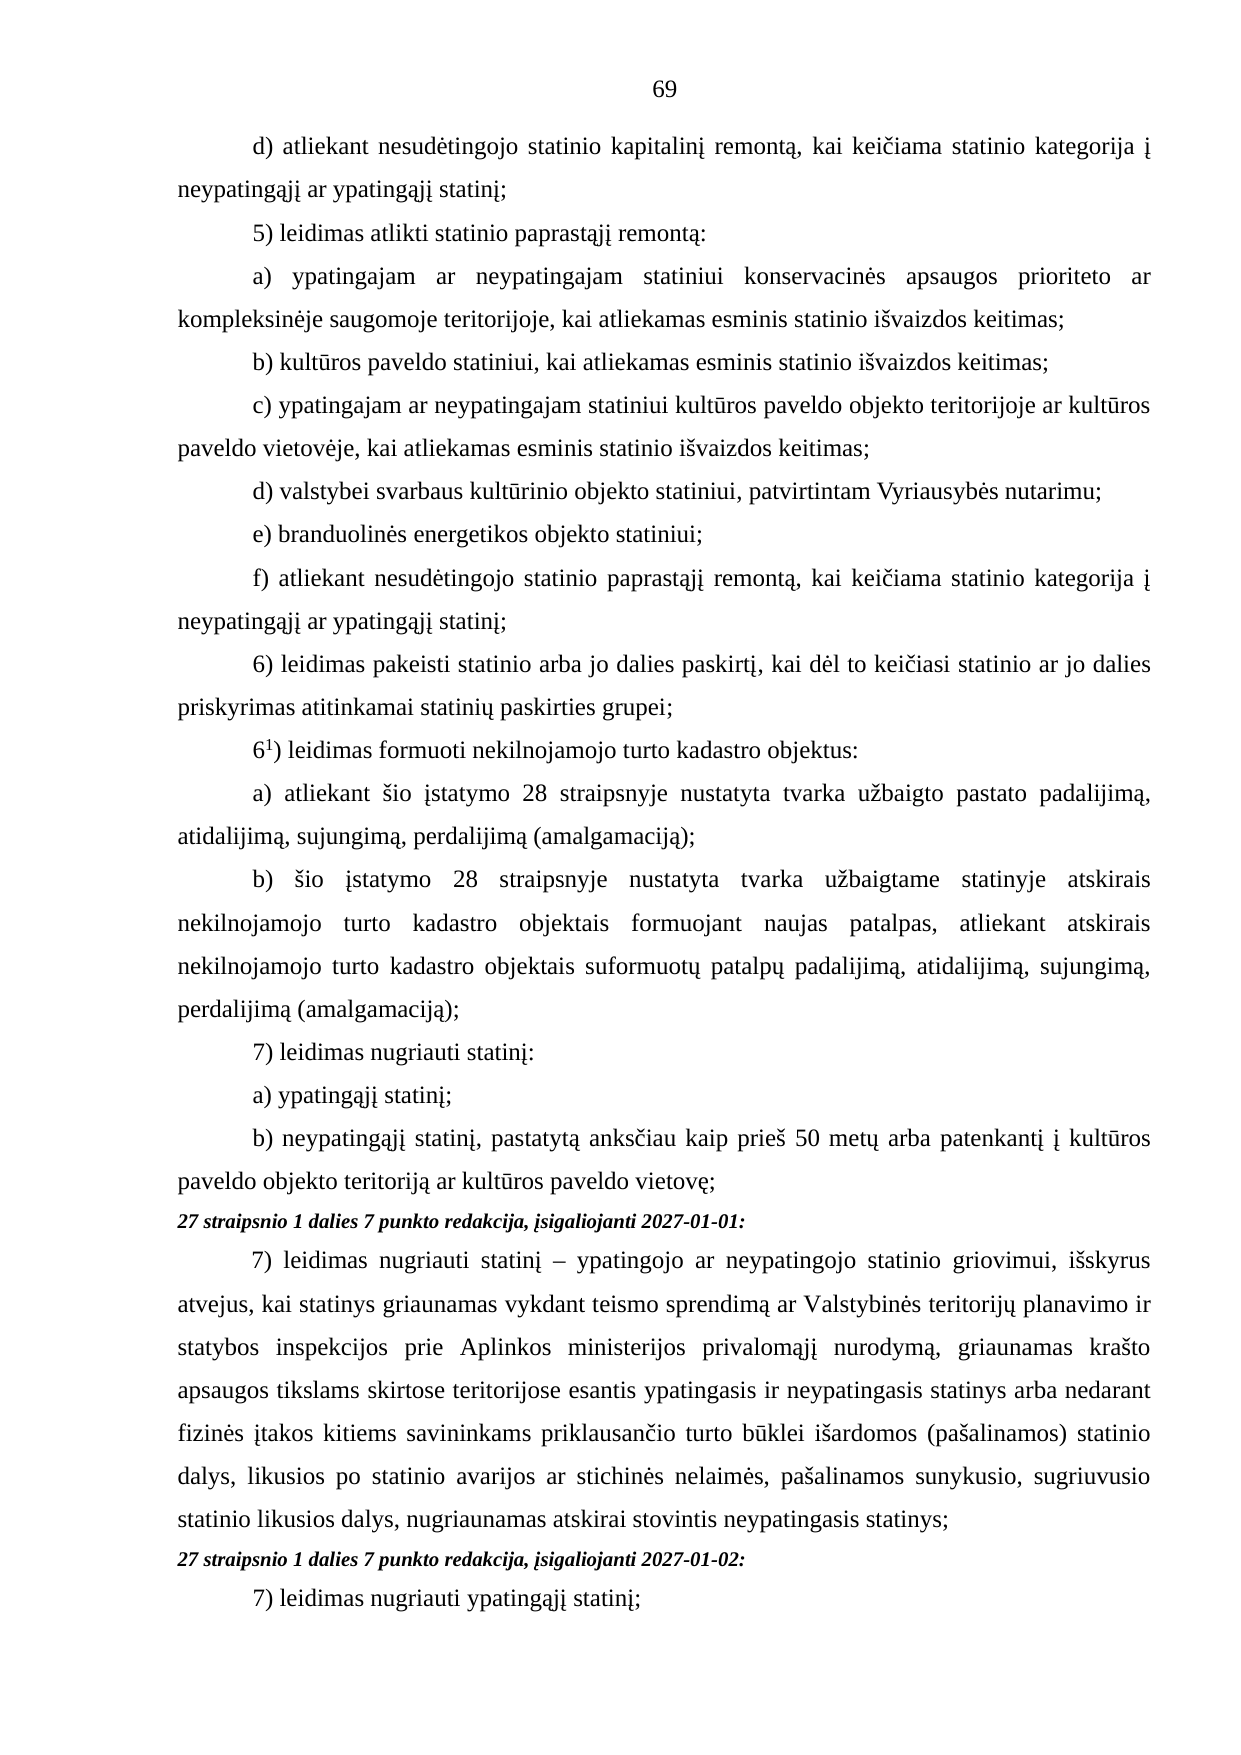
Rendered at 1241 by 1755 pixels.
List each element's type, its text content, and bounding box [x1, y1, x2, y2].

text f) atliekant nesudėtingojo statinio paprastąjį remontą, kai keičiama statinio kategorija į neypatingąjį ar ypatingąjį statinį; [177, 563, 1152, 634]
text a) ypatingąjį statinį; [177, 1080, 1152, 1109]
text 27 straipsnio 1 dalies 7 punkto redakcija, įsigaliojanti 2027-01-02: [177, 1547, 1152, 1571]
text 6) leidimas pakeisti statinio arba jo dalies paskirtį, kai dėl to keičiasi statinio ar jo dalies priskyrimas atitinkamai statinių paskirties grupei; [177, 649, 1152, 721]
text 61) leidimas formuoti nekilnojamojo turto kadastro objektus: [177, 735, 1152, 764]
text e) branduolinės energetikos objekto statiniui; [177, 519, 1152, 548]
text b) kultūros paveldo statiniui, kai atliekamas esminis statinio išvaizdos keitimas; [177, 347, 1152, 376]
text a) atliekant šio įstatymo 28 straipsnyje nustatyta tvarka užbaigto pastato padalijimą, atidalijimą, sujungimą, perdalijimą (amalgamaciją); [177, 778, 1152, 850]
text d) atliekant nesudėtingojo statinio kapitalinį remontą, kai keičiama statinio kategorija į neypatingąjį ar ypatingąjį statinį; [177, 131, 1152, 203]
text 7) leidimas nugriauti statinį – ypatingojo ar neypatingojo statinio griovimui, išskyrus atvejus, kai statinys griaunamas vykdant teismo sprendimą ar Valstybinės teritorijų planavimo ir statybos inspekcijos prie Aplinkos ministerijos privalomąjį nurodymą, griaunamas krašto apsaugos tikslams skirtose teritorijose esantis ypatingasis ir neypatingasis statinys arba nedarant fizinės įtakos kitiems savininkams priklausančio turto būklei išardomos (pašalinamos) statinio dalys, likusios po statinio avarijos ar stichinės nelaimės, pašalinamos sunykusio, sugriuvusio statinio likusios dalys, nugriaunamas atskirai stovintis neypatingasis statinys; [177, 1246, 1152, 1533]
text d) valstybei svarbaus kultūrinio objekto statiniui, patvirtintam Vyriausybės nutarimu; [177, 476, 1152, 505]
text a) ypatingajam ar neypatingajam statiniui konservacinės apsaugos prioriteto ar kompleksinėje saugomoje teritorijoje, kai atliekamas esminis statinio išvaizdos keitimas; [177, 261, 1152, 333]
text 5) leidimas atlikti statinio paprastąjį remontą: [177, 218, 1152, 246]
text 7) leidimas nugriauti statinį: [177, 1037, 1152, 1066]
text b) šio įstatymo 28 straipsnyje nustatyta tvarka užbaigtame statinyje atskirais nekilnojamojo turto kadastro objektais formuojant naujas patalpas, atliekant atskirais nekilnojamojo turto kadastro objektais suformuotų patalpų padalijimą, atidalijimą, sujungimą, perdalijimą (amalgamaciją); [177, 864, 1152, 1023]
text 27 straipsnio 1 dalies 7 punkto redakcija, įsigaliojanti 2027-01-01: [177, 1209, 1152, 1233]
text 7) leidimas nugriauti ypatingąjį statinį; [177, 1583, 1152, 1612]
text b) neypatingąjį statinį, pastatytą anksčiau kaip prieš 50 metų arba patenkantį į kultūros paveldo objekto teritoriją ar kultūros paveldo vietovę; [177, 1123, 1152, 1195]
text c) ypatingajam ar neypatingajam statiniui kultūros paveldo objekto teritorijoje ar kultūros paveldo vietovėje, kai atliekamas esminis statinio išvaizdos keitimas; [177, 390, 1152, 462]
